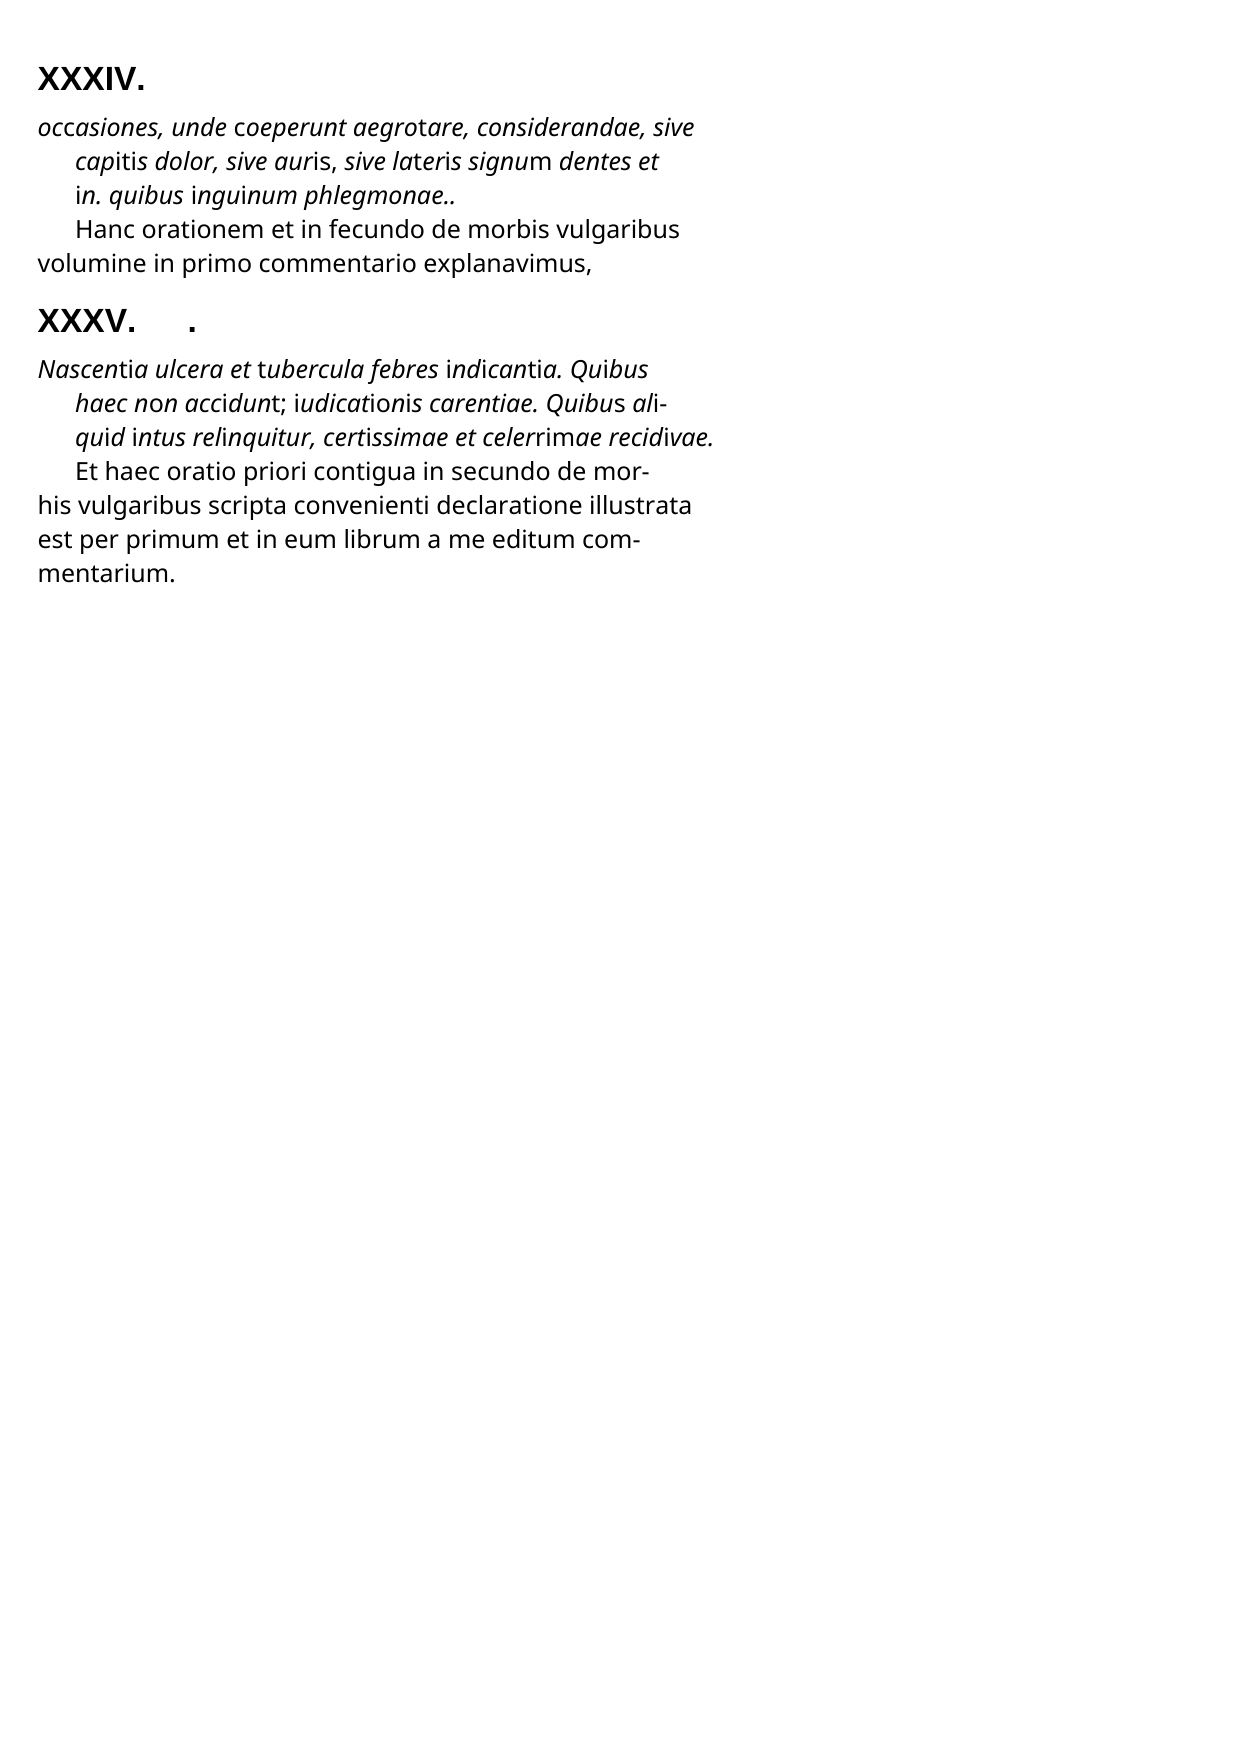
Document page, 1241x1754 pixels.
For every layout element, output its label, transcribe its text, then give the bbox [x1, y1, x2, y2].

text occasiones, unde coeperunt aegrotare, considerandae, sive capitis dolor, sive auris, sive lateris signum dentes et in. quibus inguinum phlegmonae.. [37, 109, 1203, 212]
subtitle XXXV. . [37, 301, 1203, 339]
text Nascentia ulcera et tubercula febres indicantia. Quibus haec non accidunt; iudicationis carentiae. Quibus ali- quid intus relinquitur, certissimae et celerrimae recidivae. [37, 352, 1203, 454]
text Hanc orationem et in fecundo de morbis vulgaribus volumine in primo commentario explanavimus, [37, 212, 1203, 280]
text Et haec oratio priori contigua in secundo de mor- his vulgaribus scripta convenienti declaratione illustrata est per primum et in eum librum a me editum com- mentarium. [37, 454, 1203, 590]
subtitle XXXIV. [37, 58, 1203, 97]
